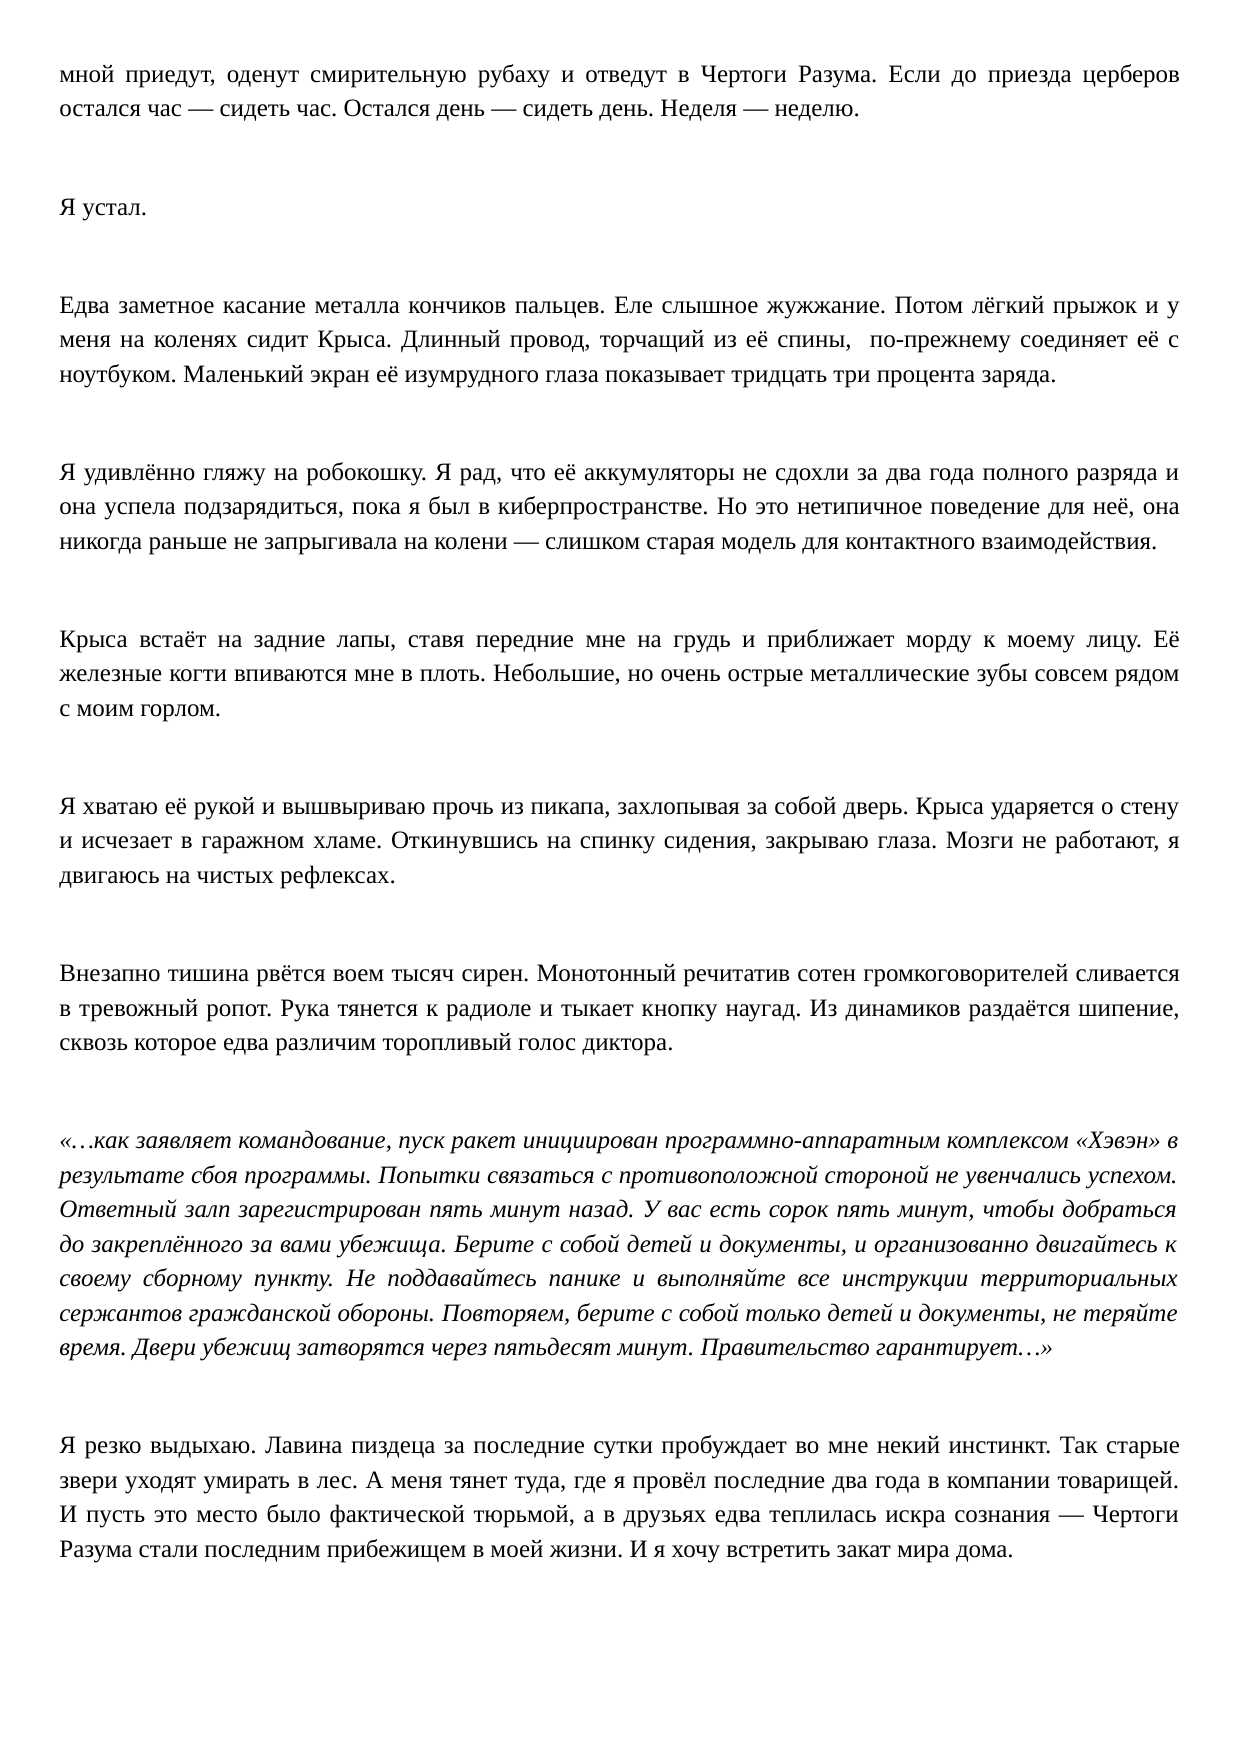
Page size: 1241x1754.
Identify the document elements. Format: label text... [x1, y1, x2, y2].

text Крыса встаёт на задние лапы, ставя передние мне на грудь и приближает морду к моему лицу. Её железные когти впиваются мне в плоть. Небольшие, но очень острые металлические зубы совсем рядом с моим горлом. [59, 624, 1181, 722]
text Я хватаю её рукой и вышвыриваю прочь из пикапа, захлопывая за собой дверь. Крыса ударяется о стену и исчезает в гаражном хламе. Откинувшись на спинку сидения, закрываю глаза. Мозги не работают, я двигаюсь на чистых рефлексах. [59, 791, 1181, 889]
text Я резко выдыхаю. Лавина пиздеца за последние сутки пробуждает во мне некий инстинкт. Так старые звери уходят умирать в лес. А меня тянет туда, где я провёл последние два года в компании товарищей. И пусть это место было фактической тюрьмой, а в друзьях едва теплилась искра сознания — Чертоги Разума стали последним прибежищем в моей жизни. И я хочу встретить закат мира дома. [59, 1430, 1181, 1562]
text мной приедут, оденут смирительную рубаху и отведут в Чертоги Разума. Если до приезда церберов остался час — сидеть час. Остался день — сидеть день. Неделя — неделю. [59, 59, 1181, 122]
text «…как заявляет командование, пуск ракет инициирован программно-аппаратным комплексом «Хэвэн» в результате сбоя программы. Попытки связаться с противоположной стороной не увенчались успехом. Ответный залп зарегистрирован пять минут назад. У вас есть сорок пять минут, чтобы добраться до закреплённого за вами убежища. Берите с собой детей и документы, и организованно двигайтесь к своему сборному пункту. Не поддавайтесь панике и выполняйте все инструкции территориальных сержантов гражданской обороны. Повторяем, берите с собой только детей и документы, не теряйте время. Двери убежищ затворятся через пятьдесят минут. Правительство гарантирует…» [59, 1125, 1181, 1361]
text Внезапно тишина рвётся воем тысяч сирен. Монотонный речитатив сотен громкоговорителей сливается в тревожный ропот. Рука тянется к радиоле и тыкает кнопку наугад. Из динамиков раздаётся шипение, сквозь которое едва различим торопливый голос диктора. [59, 958, 1181, 1056]
text Я удивлённо гляжу на робокошку. Я рад, что её аккумуляторы не сдохли за два года полного разряда и она успела подзарядиться, пока я был в киберпространстве. Но это нетипичное поведение для неё, она никогда раньше не запрыгивала на колени — слишком старая модель для контактного взаимодействия. [59, 457, 1181, 554]
text Я устал. [59, 192, 1181, 220]
text Едва заметное касание металла кончиков пальцев. Еле слышное жужжание. Потом лёгкий прыжок и у меня на коленях сидит Крыса. Длинный провод, торчащий из её спины, по-прежнему соединяет её с ноутбуком. Маленький экран её изумрудного глаза показывает тридцать три процента заряда. [59, 290, 1181, 387]
